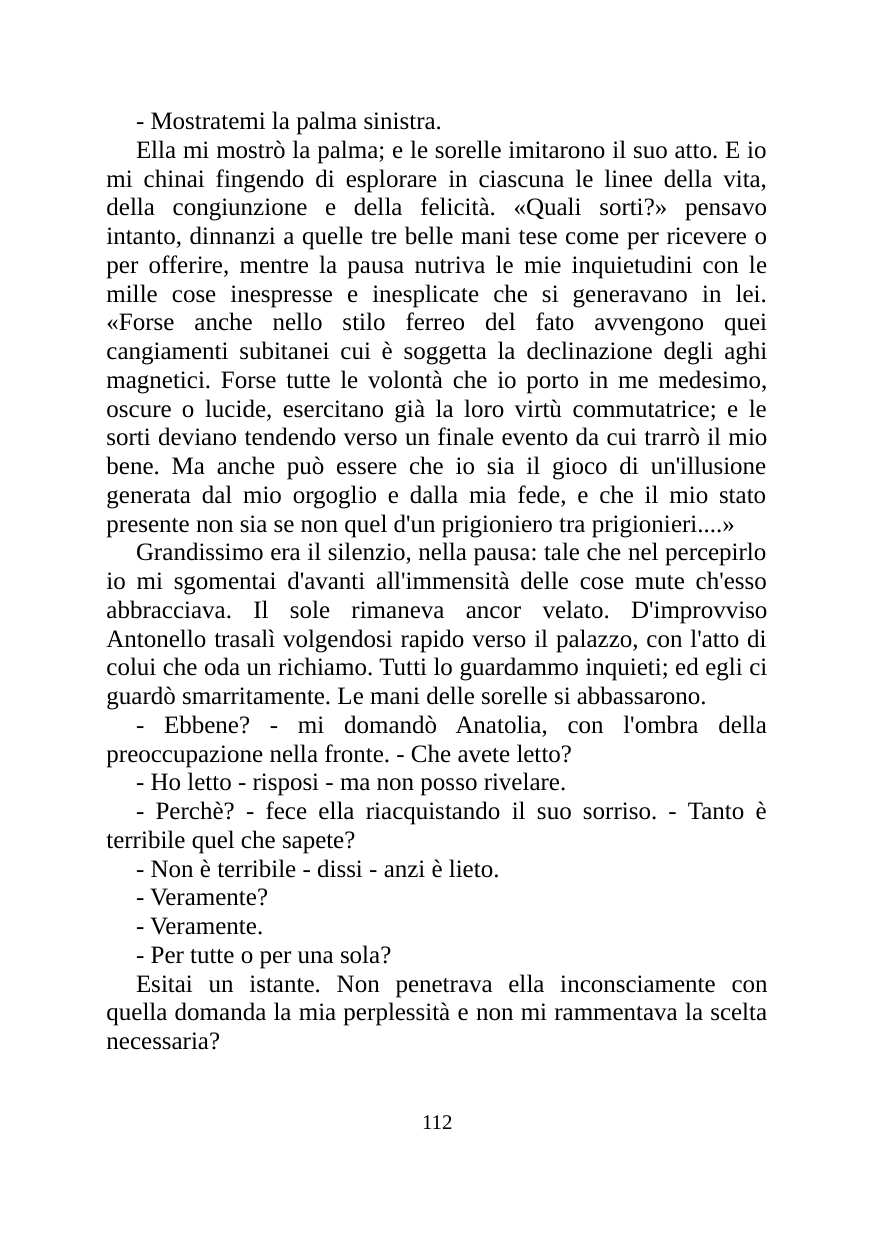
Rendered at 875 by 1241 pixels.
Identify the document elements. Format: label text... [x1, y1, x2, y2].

text Ella mi mostrò la palma; e le sorelle imitarono il suo atto. E io mi chinai fingendo di esplorare in ciascuna le linee della vita, della congiunzione e della felicità. «Quali sorti?» pensavo intanto, dinnanzi a quelle tre belle mani tese come per ricevere o per offerire, mentre la pausa nutriva le mie inquietudini con le mille cose inespresse e inesplicate che si generavano in lei. «Forse anche nello stilo ferreo del fato avvengono quei cangiamenti subitanei cui è soggetta la declinazione degli aghi magnetici. Forse tutte le volontà che io porto in me medesimo, oscure o lucide, esercitano già la loro virtù commutatrice; e le sorti deviano tendendo verso un finale evento da cui trarrò il mio bene. Ma anche può essere che io sia il gioco di un'illusione generata dal mio orgoglio e dalla mia fede, e che il mio stato presente non sia se non quel d'un prigioniero tra prigionieri....» [106, 135, 768, 537]
text - Ho letto - risposi - ma non posso rivelare. [106, 767, 768, 796]
text - Mostratemi la palma sinistra. [106, 106, 768, 135]
text - Veramente? [106, 882, 768, 911]
text - Ebbene? - mi domandò Anatolia, con l'ombra della preoccupazione nella fronte. - Che avete letto? [106, 710, 768, 767]
text Esitai un istante. Non penetrava ella inconsciamente con quella domanda la mia perplessità e non mi rammentava la scelta necessaria? [106, 969, 768, 1055]
text - Veramente. [106, 911, 768, 940]
text - Perchè? - fece ella riacquistando il suo sorriso. - Tanto è terribile quel che sapete? [106, 796, 768, 854]
text - Per tutte o per una sola? [106, 940, 768, 969]
text Grandissimo era il silenzio, nella pausa: tale che nel percepirlo io mi sgomentai d'avanti all'immensità delle cose mute ch'esso abbracciava. Il sole rimaneva ancor velato. D'improvviso Antonello trasalì volgendosi rapido verso il palazzo, con l'atto di colui che oda un richiamo. Tutti lo guardammo inquieti; ed egli ci guardò smarritamente. Le mani delle sorelle si abbassarono. [106, 537, 768, 710]
text - Non è terribile - dissi - anzi è lieto. [106, 854, 768, 882]
